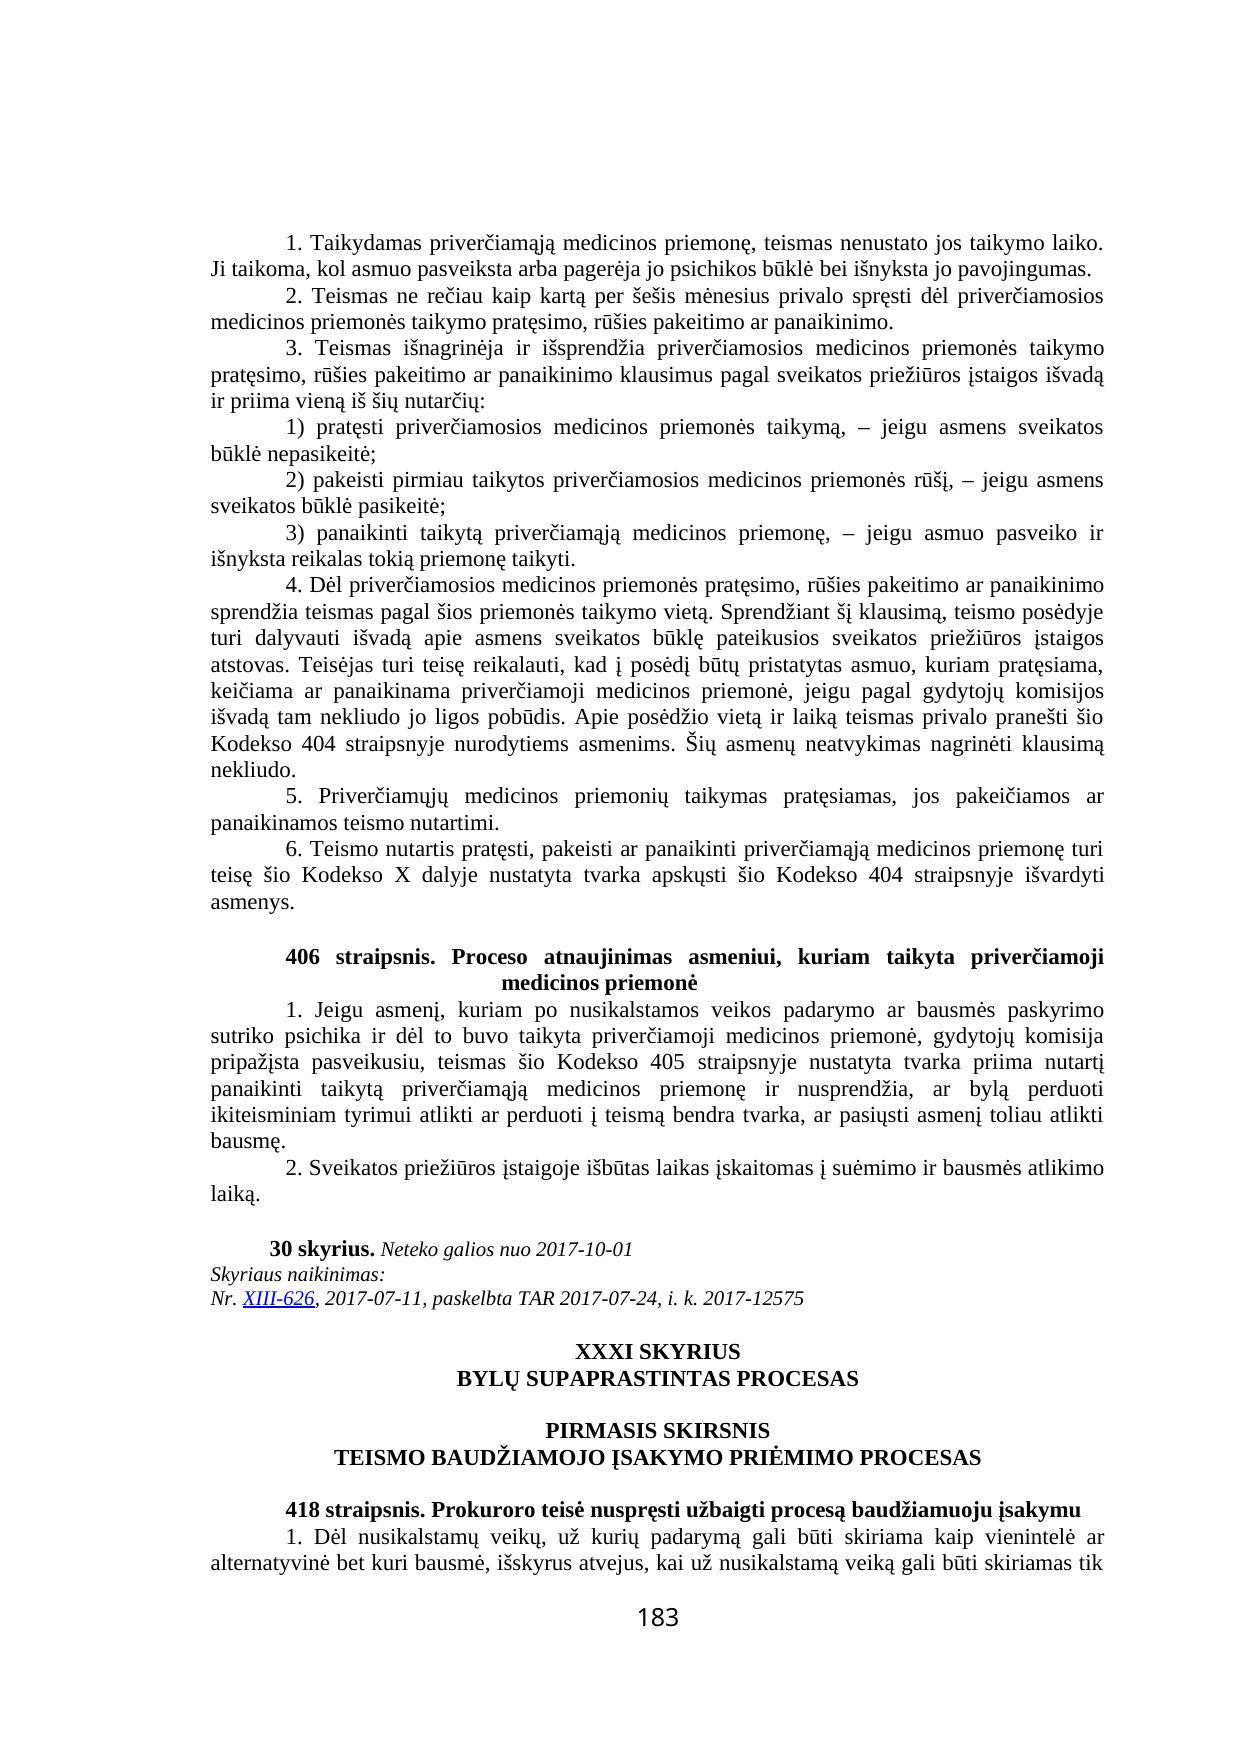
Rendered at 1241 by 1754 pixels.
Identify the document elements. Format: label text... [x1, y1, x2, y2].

text 2. Teismas ne rečiau kaip kartą per šešis mėnesius privalo spręsti dėl priverčiamosios medicinos priemonės taikymo pratęsimo, rūšies pakeitimo ar panaikinimo. [210, 282, 1105, 334]
text Bylų SUPAPRASTINTAS procesas [210, 1365, 1105, 1391]
text TEISMO Baudžiamojo įsakymo PRIĖMIMO procesas [210, 1444, 1105, 1470]
text 2. Sveikatos priežiūros įstaigoje išbūtas laikas įskaitomas į suėmimo ir bausmės atlikimo laiką. [210, 1154, 1105, 1206]
text 1. Jeigu asmenį, kuriam po nusikalstamos veikos padarymo ar bausmės paskyrimo sutriko psichika ir dėl to buvo taikyta priverčiamoji medicinos priemonė, gydytojų komisija pripažįsta pasveikusiu, teismas šio Kodekso 405 straipsnyje nustatyta tvarka priima nutartį panaikinti taikytą priverčiamąją medicinos priemonę ir nusprendžia, ar bylą perduoti ikiteisminiam tyrimui atlikti ar perduoti į teismą bendra tvarka, ar pasiųsti asmenį toliau atlikti bausmę. [210, 996, 1105, 1154]
text 3. Teismas išnagrinėja ir išsprendžia priverčiamosios medicinos priemonės taikymo pratęsimo, rūšies pakeitimo ar panaikinimo klausimus pagal sveikatos priežiūros įstaigos išvadą ir priima vieną iš šių nutarčių: [210, 334, 1105, 413]
text 418 straipsnis. Prokuroro teisė nuspręsti užbaigti procesą baudžiamuoju įsakymu [285, 1497, 1105, 1523]
text 6. Teismo nutartis pratęsti, pakeisti ar panaikinti priverčiamąją medicinos priemonę turi teisę šio Kodekso X dalyje nustatyta tvarka apskųsti šio Kodekso 404 straipsnyje išvardyti asmenys. [210, 835, 1105, 914]
text Skyriaus naikinimas: [210, 1262, 1105, 1286]
text Nr. XIII-626, 2017-07-11, paskelbta TAR 2017-07-24, i. k. 2017-12575 [210, 1286, 1105, 1310]
subtitle XXXI skyrius [210, 1338, 1105, 1365]
text 4. Dėl priverčiamosios medicinos priemonės pratęsimo, rūšies pakeitimo ar panaikinimo sprendžia teismas pagal šios priemonės taikymo vietą. Sprendžiant šį klausimą, teismo posėdyje turi dalyvauti išvadą apie asmens sveikatos būklę pateikusios sveikatos priežiūros įstaigos atstovas. Teisėjas turi teisę reikalauti, kad į posėdį būtų pristatytas asmuo, kuriam pratęsiama, keičiama ar panaikinama priverčiamoji medicinos priemonė, jeigu pagal gydytojų komisijos išvadą tam nekliudo jo ligos pobūdis. Apie posėdžio vietą ir laiką teismas privalo pranešti šio Kodekso 404 straipsnyje nurodytiems asmenims. Šių asmenų neatvykimas nagrinėti klausimą nekliudo. [210, 572, 1105, 782]
text 2) pakeisti pirmiau taikytos priverčiamosios medicinos priemonės rūšį, – jeigu asmens sveikatos būklė pasikeitė; [210, 466, 1105, 519]
text 1. Dėl nusikalstamų veikų, už kurių padarymą gali būti skiriama kaip vienintelė ar alternatyvinė bet kuri bausmė, išskyrus atvejus, kai už nusikalstamą veiką gali būti skiriamas tik [210, 1523, 1105, 1576]
text 5. Priverčiamųjų medicinos priemonių taikymas pratęsiamas, jos pakeičiamos ar panaikinamos teismo nutartimi. [210, 782, 1105, 835]
text 406 straipsnis. Proceso atnaujinimas asmeniui, kuriam taikyta priverčiamoji medicinos priemonė [285, 943, 1105, 996]
text 30 skyrius. Neteko galios nuo 2017-10-01 [210, 1235, 1105, 1262]
text 3) panaikinti taikytą priverčiamąją medicinos priemonę, – jeigu asmuo pasveiko ir išnyksta reikalas tokią priemonę taikyti. [210, 519, 1105, 572]
text 1) pratęsti priverčiamosios medicinos priemonės taikymą, – jeigu asmens sveikatos būklė nepasikeitė; [210, 413, 1105, 466]
text 1. Taikydamas priverčiamąją medicinos priemonę, teismas nenustato jos taikymo laiko. Ji taikoma, kol asmuo pasveiksta arba pagerėja jo psichikos būklė bei išnyksta jo pavojingumas. [210, 229, 1105, 282]
text Pirmasis skirsnis [210, 1417, 1105, 1444]
